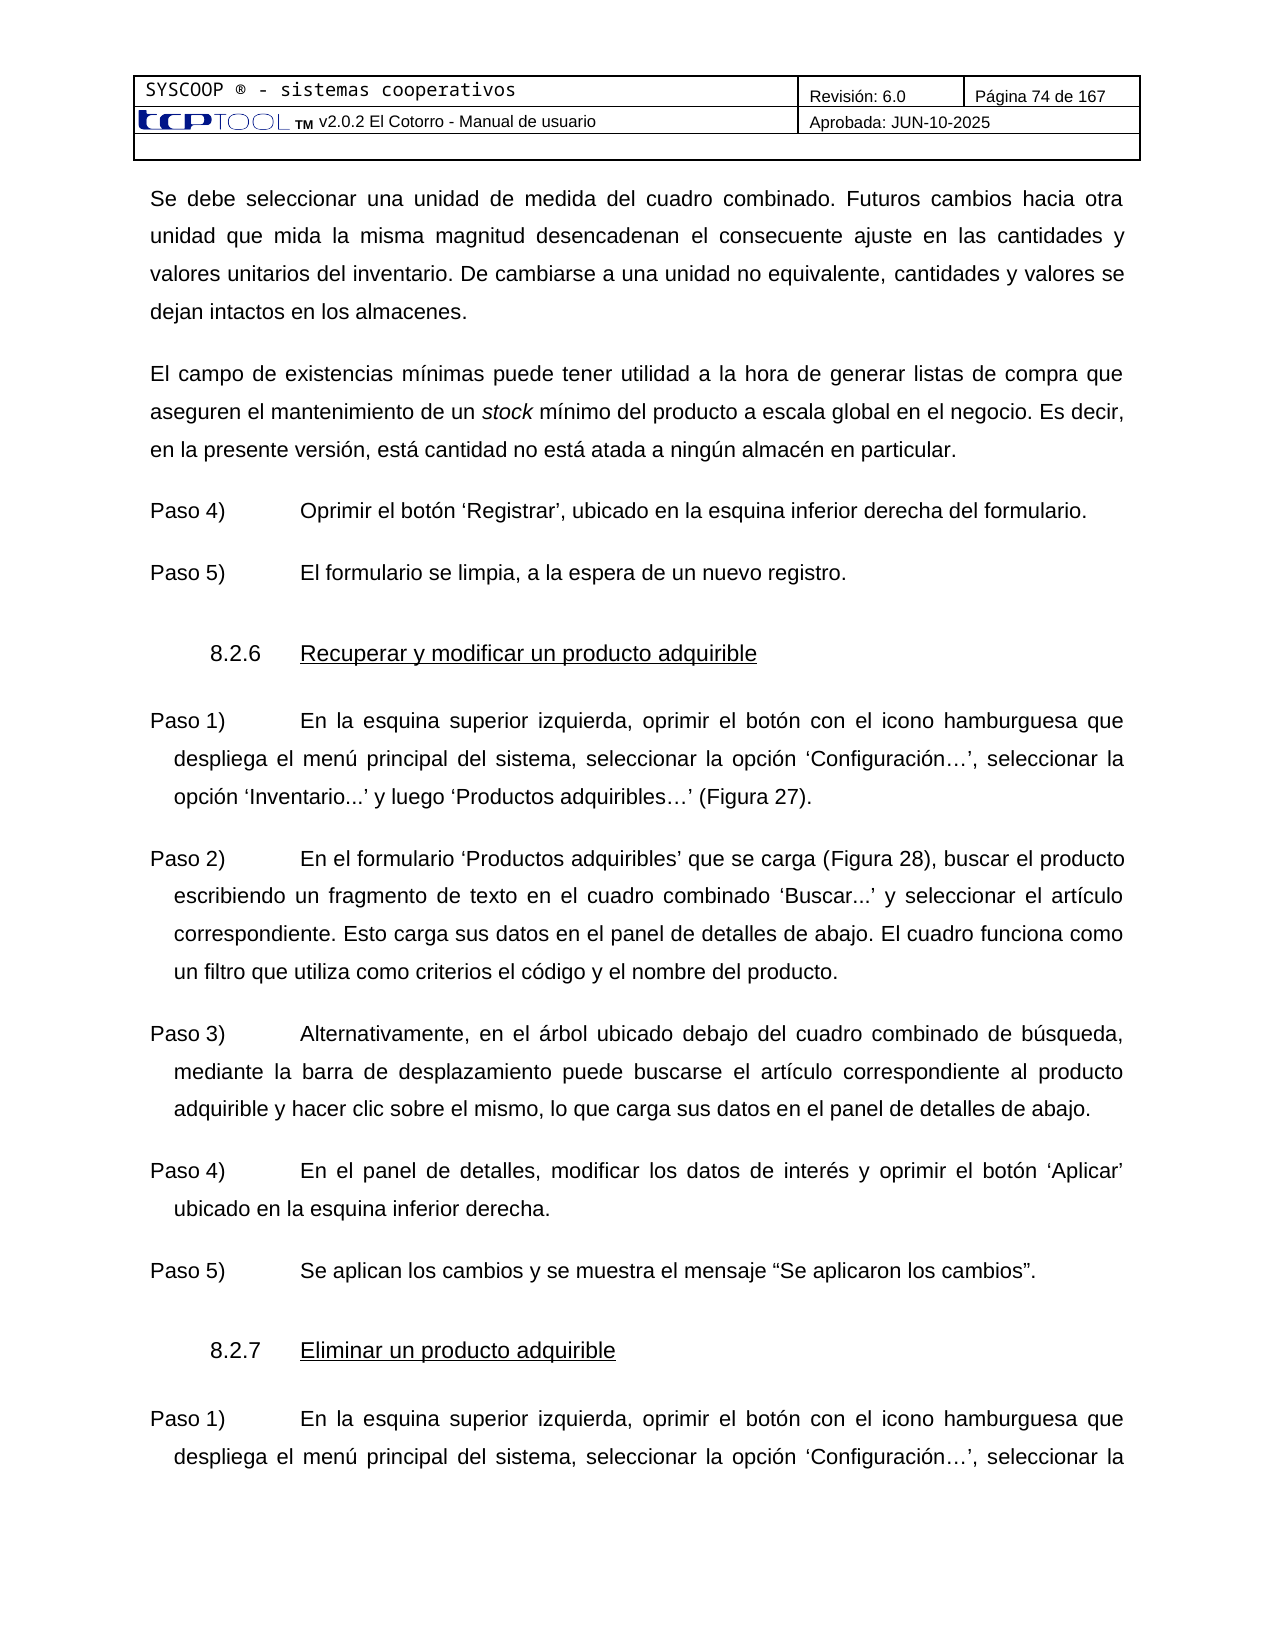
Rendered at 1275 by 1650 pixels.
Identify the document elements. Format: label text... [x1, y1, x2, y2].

list Se aplican los cambios y se muestra el mensaje “Se aplicaron los cambios”. [150, 1258, 1125, 1283]
list En el formulario ‘Productos adquiribles’ que se carga (Figura 28), buscar el producto escribiendo un fragmento de texto en el cuadro combinado ‘Buscar...’ y seleccionar el artículo correspondiente. Esto carga sus datos en el panel de detalles de abajo. El cuadro funciona como un filtro que utiliza como criterios el código y el nombre del producto. [150, 846, 1125, 984]
list En la esquina superior izquierda, oprimir el botón con el icono hamburguesa que despliega el menú principal del sistema, seleccionar la opción ‘Configuración…’, seleccionar la [150, 1406, 1125, 1469]
text Se debe seleccionar una unidad de medida del cuadro combinado. Futuros cambios hacia otra unidad que mida la misma magnitud desencadenan el consecuente ajuste en las cantidades y valores unitarios del inventario. De cambiarse a una unidad no equivalente, cantidades y valores se dejan intactos en los almacenes. [150, 186, 1125, 324]
list El formulario se limpia, a la espera de un nuevo registro. [150, 560, 1125, 585]
text El campo de existencias mínimas puede tener utilidad a la hora de generar listas de compra que aseguren el mantenimiento de un stock mínimo del producto a escala global en el negocio. Es decir, en la presente versión, está cantidad no está atada a ningún almacén en particular. [150, 361, 1125, 462]
list En el panel de detalles, modificar los datos de interés y oprimir el botón ‘Aplicar’ ubicado en la esquina inferior derecha. [150, 1158, 1125, 1221]
subtitle Eliminar un producto adquirible [210, 1337, 1125, 1364]
subtitle Recuperar y modificar un producto adquirible [210, 640, 1125, 666]
list En la esquina superior izquierda, oprimir el botón con el icono hamburguesa que despliega el menú principal del sistema, seleccionar la opción ‘Configuración…’, seleccionar la opción ‘Inventario...’ y luego ‘Productos adquiribles…’ (Figura 27). [150, 708, 1125, 809]
list Alternativamente, en el árbol ubicado debajo del cuadro combinado de búsqueda, mediante la barra de desplazamiento puede buscarse el artículo correspondiente al producto adquirible y hacer clic sobre el mismo, lo que carga sus datos en el panel de detalles de abajo. [150, 1021, 1125, 1122]
picture [138, 110, 290, 130]
list Oprimir el botón ‘Registrar’, ubicado en la esquina inferior derecha del formulario. [150, 498, 1125, 523]
